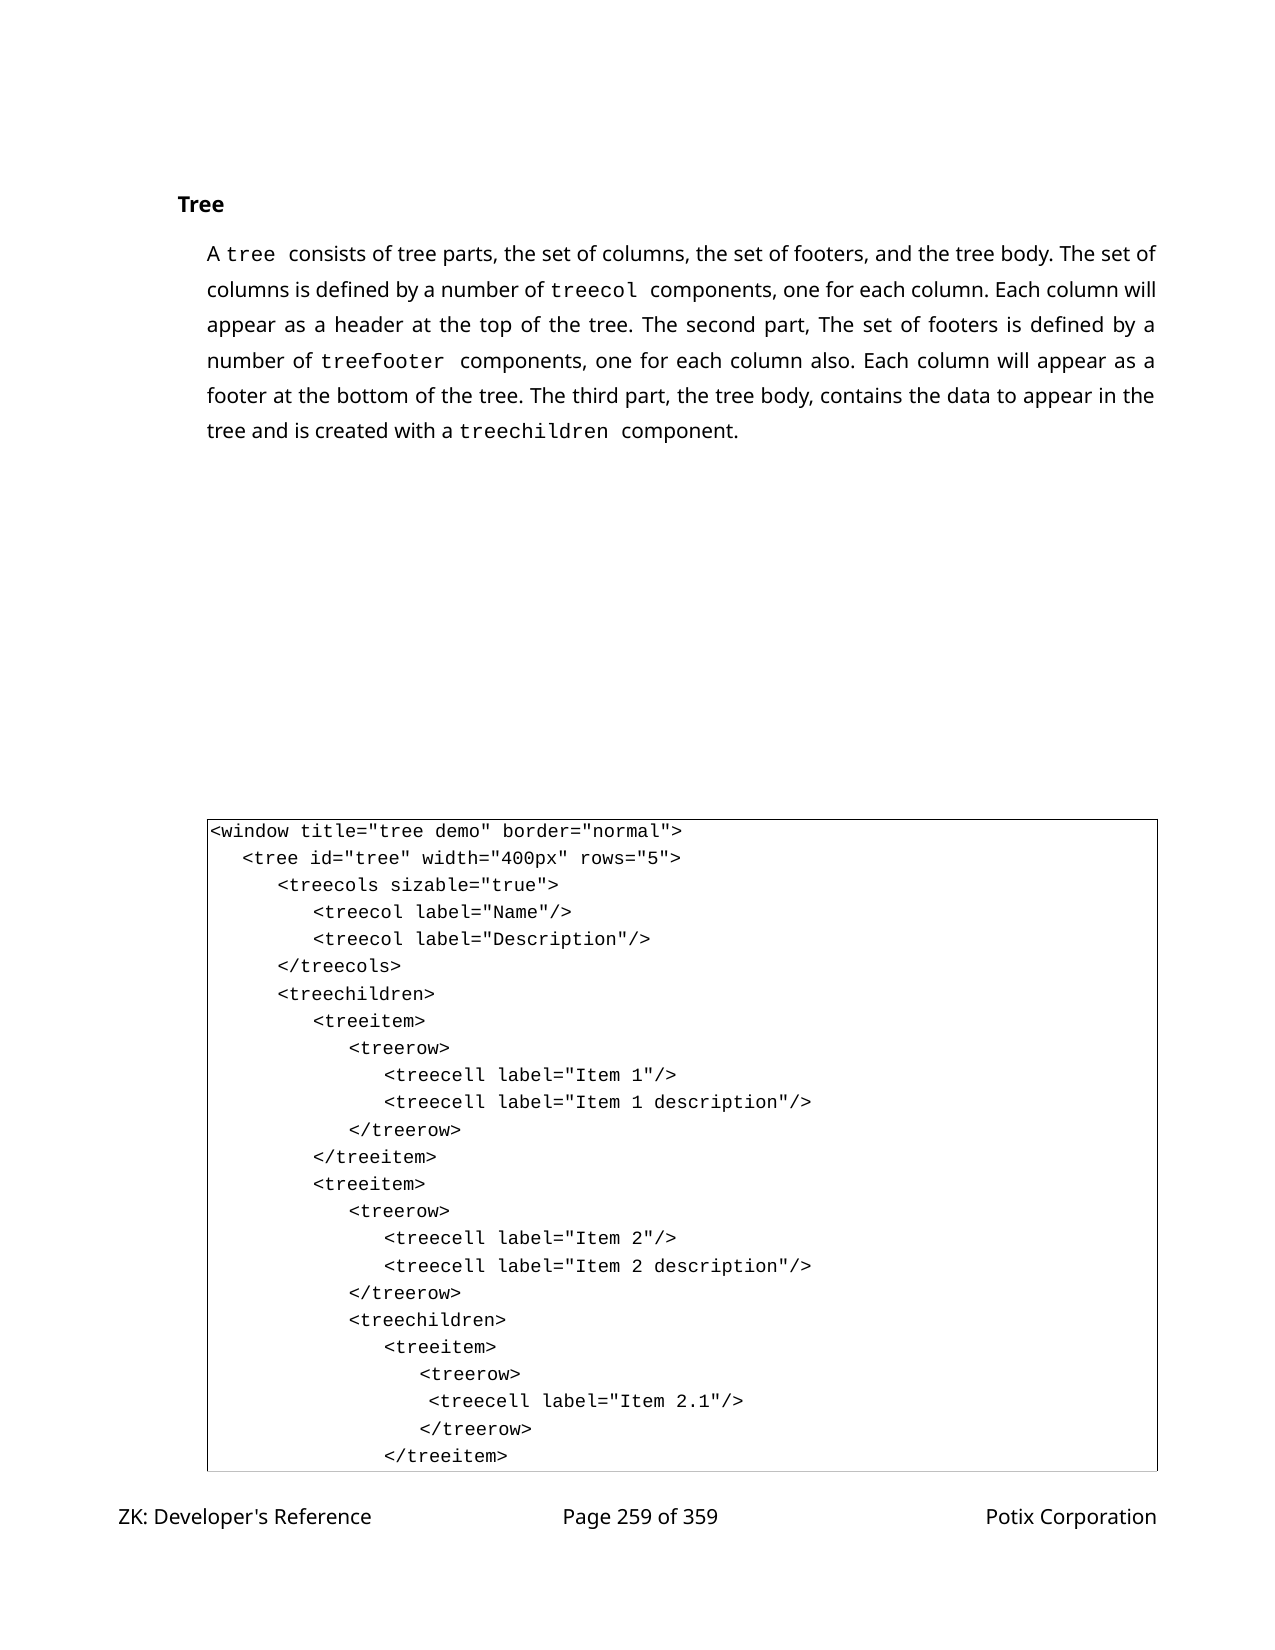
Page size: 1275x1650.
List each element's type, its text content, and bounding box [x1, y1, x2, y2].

text <tree id="tree" width="400px" rows="5"> [208, 846, 1157, 870]
text <treechildren> [208, 1308, 1157, 1332]
text <treecol label="Name"/> [208, 900, 1157, 924]
text <treerow> [208, 1036, 1157, 1060]
text A tree consists of tree parts, the set of columns, the set of footers, and the tree body. The set of columns is defined by a number of treecol components, one for each column. Each column will appear as a header at the top of the tree. The second part, The set of footers is defined by a number of treefooter components, one for each column also. Each column will appear as a footer at the bottom of the tree. The third part, the tree body, contains the data to appear in the tree and is created with a treechildren component. [207, 239, 1157, 445]
text </treeitem> [208, 1145, 1157, 1169]
text <treeitem> [208, 1009, 1157, 1033]
text </treeitem> [208, 1444, 1157, 1471]
text <treeitem> [208, 1335, 1157, 1359]
text <treerow> [208, 1362, 1157, 1386]
text <treecell label="Item 2 description"/> [208, 1253, 1157, 1278]
text <treecell label="Item 2"/> [208, 1226, 1157, 1251]
text <window title="tree demo" border="normal"> [208, 820, 1157, 843]
text <treechildren> [208, 982, 1157, 1006]
text </treerow> [208, 1281, 1157, 1305]
text <treerow> [208, 1199, 1157, 1223]
text </treecols> [208, 954, 1157, 979]
subtitle Tree [177, 189, 1157, 219]
text </treerow> [208, 1417, 1157, 1441]
text <treecell label="Item 2.1"/> [208, 1389, 1157, 1414]
text <treecell label="Item 1"/> [208, 1063, 1157, 1087]
text </treerow> [208, 1117, 1157, 1142]
text <treeitem> [208, 1172, 1157, 1196]
text <treecell label="Item 1 description"/> [208, 1090, 1157, 1114]
text <treecol label="Description"/> [208, 927, 1157, 951]
text <treecols sizable="true"> [208, 873, 1157, 897]
